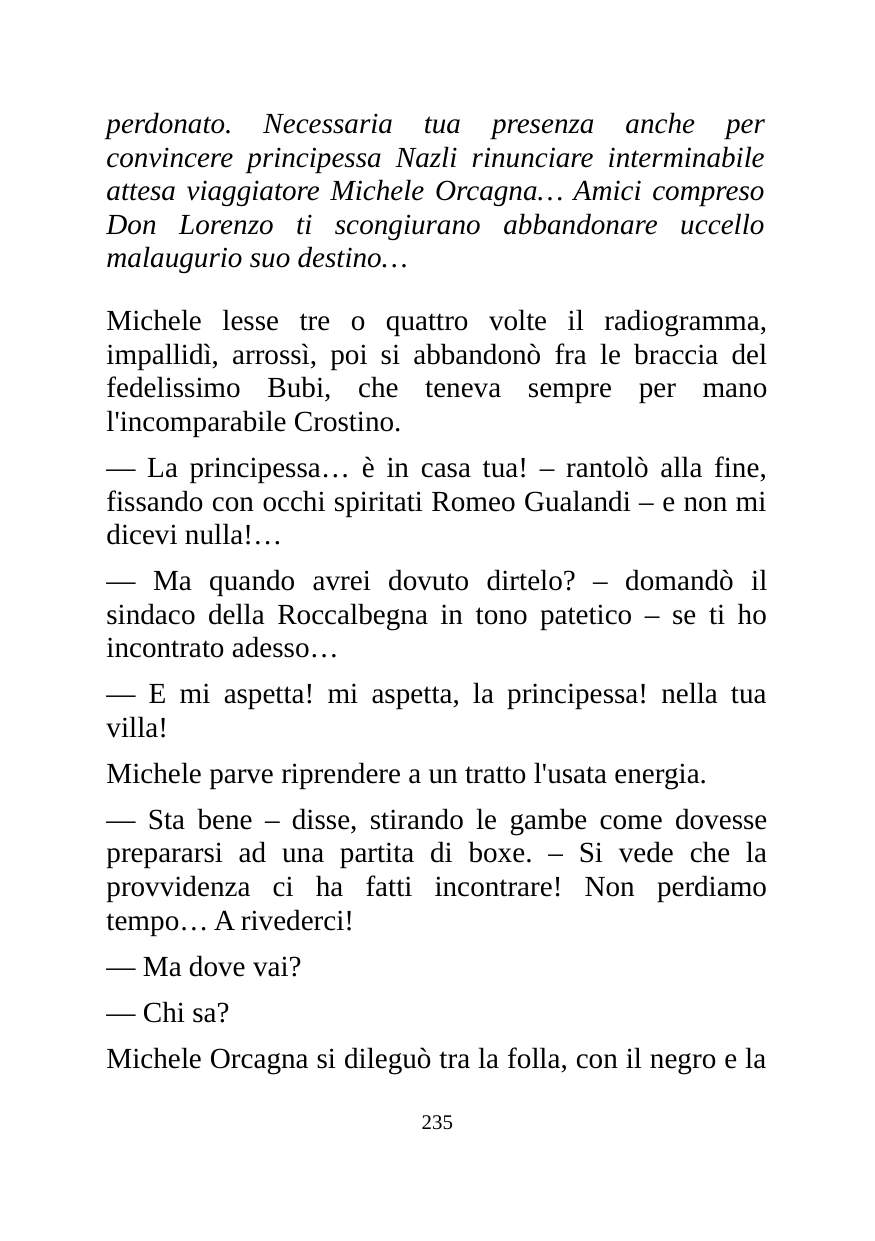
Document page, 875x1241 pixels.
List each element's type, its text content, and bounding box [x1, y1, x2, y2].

text — E mi aspetta! mi aspetta, la principessa! nella tua villa! [106, 676, 768, 743]
text Michele lesse tre o quattro volte il radiogramma, impallidì, arrossì, poi si abbandonò fra le braccia del fedelissimo Bubi, che teneva sempre per mano l'incomparabile Crostino. [106, 303, 768, 438]
text perdonato. Necessaria tua presenza anche per convincere principessa Nazli rinunciare interminabile attesa viaggiatore Michele Orcagna… Amici compreso Don Lorenzo ti scongiurano abbandonare uccello malaugurio suo destino… [106, 106, 768, 274]
text — Sta bene – disse, stirando le gambe come dovesse prepararsi ad una partita di boxe. – Si vede che la provvidenza ci ha fatti incontrare! Non perdiamo tempo… A rivederci! [106, 802, 768, 936]
text Michele Orcagna si dileguò tra la folla, con il negro e la [106, 1041, 768, 1074]
text — Ma quando avrei dovuto dirtelo? – domandò il sindaco della Roccalbegna in tono patetico – se ti ho incontrato adesso… [106, 563, 768, 664]
text — Chi sa? [106, 995, 768, 1028]
text — Ma dove vai? [106, 949, 768, 982]
text — La principessa… è in casa tua! – rantolò alla fine, fissando con occhi spiritati Romeo Gualandi – e non mi dicevi nulla!… [106, 450, 768, 551]
text Michele parve riprendere a un tratto l'usata energia. [106, 756, 768, 789]
